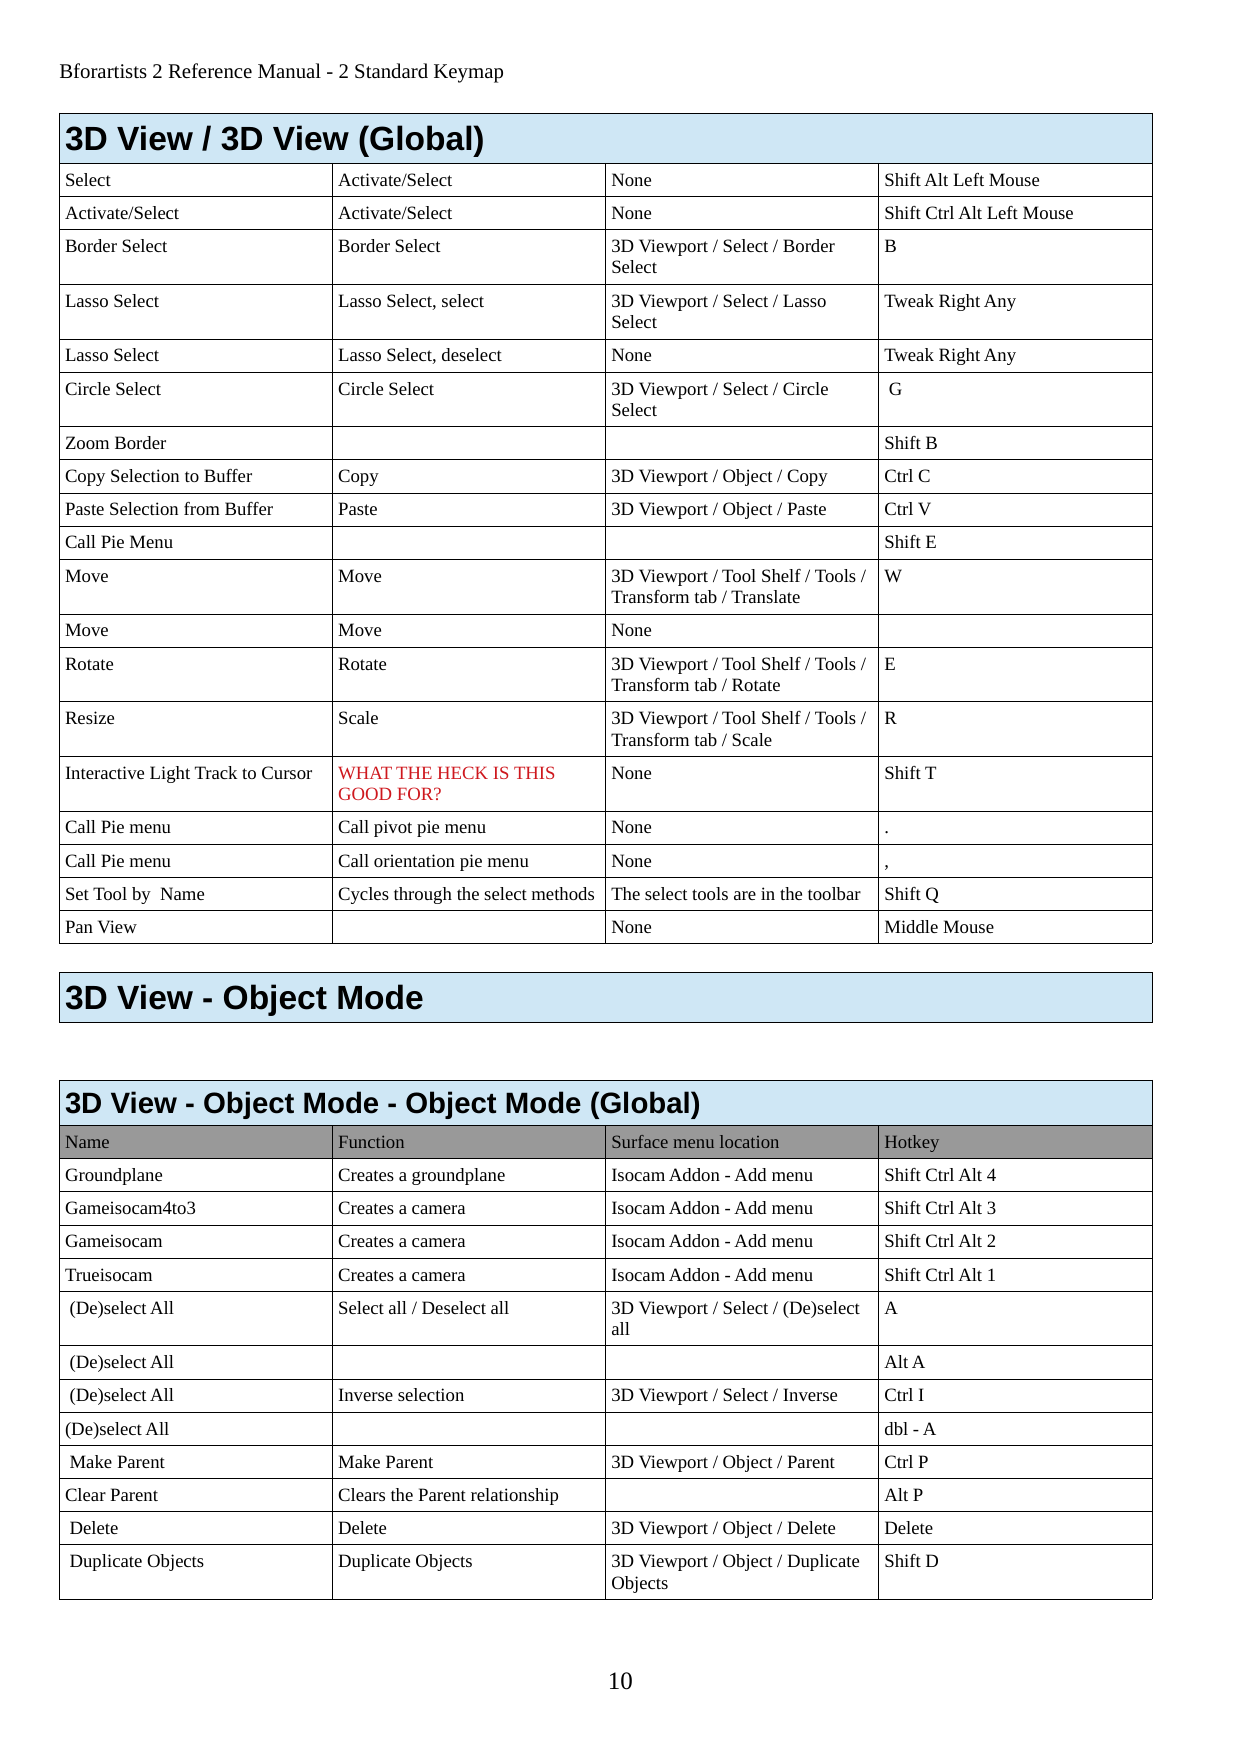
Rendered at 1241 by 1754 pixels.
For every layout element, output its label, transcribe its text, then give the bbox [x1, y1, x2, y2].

table_cell 3D Viewport / Tool Shelf / Tools / Transform tab / Translate [606, 560, 878, 613]
table_cell [333, 911, 605, 943]
table_cell Tweak Right Any [879, 340, 1152, 372]
table_cell Shift Ctrl Alt 4 [879, 1159, 1152, 1191]
table_cell Move [60, 560, 332, 613]
table_cell Hotkey [879, 1126, 1152, 1158]
table_cell [606, 1413, 878, 1445]
table_cell 3D Viewport / Object / Duplicate Objects [606, 1545, 878, 1599]
table_cell Set Tool by Name [60, 878, 332, 910]
table_cell Move [60, 615, 332, 647]
table_cell Surface menu location [606, 1126, 878, 1158]
table_cell Border Select [60, 230, 332, 284]
table_cell Interactive Light Track to Cursor [60, 757, 332, 811]
table_cell [606, 527, 878, 559]
table_header 3D View / 3D View (Global) [60, 114, 1152, 163]
table_cell Alt A [879, 1346, 1152, 1378]
table_cell Trueisocam [60, 1259, 332, 1291]
table_cell None [606, 812, 878, 844]
table_cell Isocam Addon - Add menu [606, 1259, 878, 1291]
table_cell [606, 1479, 878, 1511]
table_cell Pan View [60, 911, 332, 943]
table_cell Circle Select [333, 373, 605, 426]
table_cell [606, 1346, 878, 1378]
table_cell Shift Ctrl Alt Left Mouse [879, 197, 1152, 229]
table_cell Copy [333, 460, 605, 492]
table_cell Move [333, 615, 605, 647]
table_cell 3D Viewport / Tool Shelf / Tools / Transform tab / Rotate [606, 648, 878, 701]
table_cell (De)select All [60, 1346, 332, 1378]
table_cell Creates a camera [333, 1192, 605, 1224]
table_cell The select tools are in the toolbar [606, 878, 878, 910]
table_cell Alt P [879, 1479, 1152, 1511]
table_cell 3D Viewport / Object / Delete [606, 1512, 878, 1544]
table_cell W [879, 560, 1152, 613]
table_cell Shift D [879, 1545, 1152, 1599]
table_cell Middle Mouse [879, 911, 1152, 943]
table_cell Name [60, 1126, 332, 1158]
table_cell Call Pie menu [60, 812, 332, 844]
table_cell Paste Selection from Buffer [60, 494, 332, 526]
table_cell Lasso Select, select [333, 285, 605, 338]
table_cell . [879, 812, 1152, 844]
table_cell Ctrl P [879, 1446, 1152, 1478]
table_cell Circle Select [60, 373, 332, 426]
table_cell [606, 427, 878, 459]
table_cell Call pivot pie menu [333, 812, 605, 844]
table_cell 3D Viewport / Object / Copy [606, 460, 878, 492]
table_cell Ctrl I [879, 1380, 1152, 1412]
table_cell Shift Alt Left Mouse [879, 164, 1152, 196]
table_cell Zoom Border [60, 427, 332, 459]
table_cell Groundplane [60, 1159, 332, 1191]
table_cell Rotate [60, 648, 332, 701]
table_cell 3D Viewport / Select / Inverse [606, 1380, 878, 1412]
table_cell (De)select All [60, 1380, 332, 1412]
table_cell None [606, 845, 878, 877]
table_cell [333, 1346, 605, 1378]
table_cell Select all / Deselect all [333, 1292, 605, 1345]
table_cell Isocam Addon - Add menu [606, 1192, 878, 1224]
table_cell Activate/Select [60, 197, 332, 229]
table_cell R [879, 702, 1152, 756]
table_header 3D View - Object Mode [60, 973, 1152, 1022]
table_cell Shift Ctrl Alt 3 [879, 1192, 1152, 1224]
table_cell Shift Ctrl Alt 2 [879, 1226, 1152, 1258]
table_cell Rotate [333, 648, 605, 701]
table_cell [333, 427, 605, 459]
table_cell Paste [333, 494, 605, 526]
table_cell Isocam Addon - Add menu [606, 1226, 878, 1258]
table_cell Delete [879, 1512, 1152, 1544]
table_cell Cycles through the select methods [333, 878, 605, 910]
table_cell Ctrl V [879, 494, 1152, 526]
table_cell WHAT THE HECK IS THIS GOOD FOR? [333, 757, 605, 811]
table_cell Border Select [333, 230, 605, 284]
table_cell Gameisocam4to3 [60, 1192, 332, 1224]
table_cell Clears the Parent relationship [333, 1479, 605, 1511]
table_cell Isocam Addon - Add menu [606, 1159, 878, 1191]
table_cell Lasso Select, deselect [333, 340, 605, 372]
table_cell G [879, 373, 1152, 426]
table_cell Delete [333, 1512, 605, 1544]
table_cell Shift T [879, 757, 1152, 811]
table_cell None [606, 164, 878, 196]
table_cell None [606, 757, 878, 811]
table_cell Shift Ctrl Alt 1 [879, 1259, 1152, 1291]
table_cell dbl - A [879, 1413, 1152, 1445]
table_cell Lasso Select [60, 285, 332, 338]
table_cell Delete [60, 1512, 332, 1544]
table_cell 3D Viewport / Object / Paste [606, 494, 878, 526]
table_cell Gameisocam [60, 1226, 332, 1258]
table_cell Move [333, 560, 605, 613]
table_cell Shift Q [879, 878, 1152, 910]
table_cell None [606, 340, 878, 372]
table_cell 3D Viewport / Select / Lasso Select [606, 285, 878, 338]
table_header 3D View - Object Mode - Object Mode (Global) [60, 1081, 1152, 1125]
table_cell Creates a groundplane [333, 1159, 605, 1191]
table_cell Duplicate Objects [333, 1545, 605, 1599]
table_cell A [879, 1292, 1152, 1345]
table_cell [333, 1413, 605, 1445]
table_cell Call Pie Menu [60, 527, 332, 559]
table_cell Clear Parent [60, 1479, 332, 1511]
table_cell Lasso Select [60, 340, 332, 372]
table_cell , [879, 845, 1152, 877]
table_cell [333, 527, 605, 559]
table_cell Copy Selection to Buffer [60, 460, 332, 492]
table_cell Duplicate Objects [60, 1545, 332, 1599]
table_cell Activate/Select [333, 197, 605, 229]
table_cell Tweak Right Any [879, 285, 1152, 338]
table_cell Scale [333, 702, 605, 756]
table_cell 3D Viewport / Tool Shelf / Tools / Transform tab / Scale [606, 702, 878, 756]
table_cell Resize [60, 702, 332, 756]
table_cell Make Parent [333, 1446, 605, 1478]
table_cell Creates a camera [333, 1226, 605, 1258]
table_cell B [879, 230, 1152, 284]
table_cell Inverse selection [333, 1380, 605, 1412]
table_cell Shift B [879, 427, 1152, 459]
table_cell Creates a camera [333, 1259, 605, 1291]
table_cell Function [333, 1126, 605, 1158]
table_cell 3D Viewport / Select / Border Select [606, 230, 878, 284]
table_cell Call orientation pie menu [333, 845, 605, 877]
table_cell Make Parent [60, 1446, 332, 1478]
table_cell None [606, 911, 878, 943]
table_cell Activate/Select [333, 164, 605, 196]
table_cell Call Pie menu [60, 845, 332, 877]
table_cell None [606, 615, 878, 647]
table_cell Shift E [879, 527, 1152, 559]
table_cell [879, 615, 1152, 647]
table_cell 3D Viewport / Object / Parent [606, 1446, 878, 1478]
table_cell 3D Viewport / Select / (De)select all [606, 1292, 878, 1345]
table_cell Ctrl C [879, 460, 1152, 492]
table_cell E [879, 648, 1152, 701]
table_cell None [606, 197, 878, 229]
table_cell Select [60, 164, 332, 196]
table_cell (De)select All [60, 1413, 332, 1445]
table_cell 3D Viewport / Select / Circle Select [606, 373, 878, 426]
table_cell (De)select All [60, 1292, 332, 1345]
